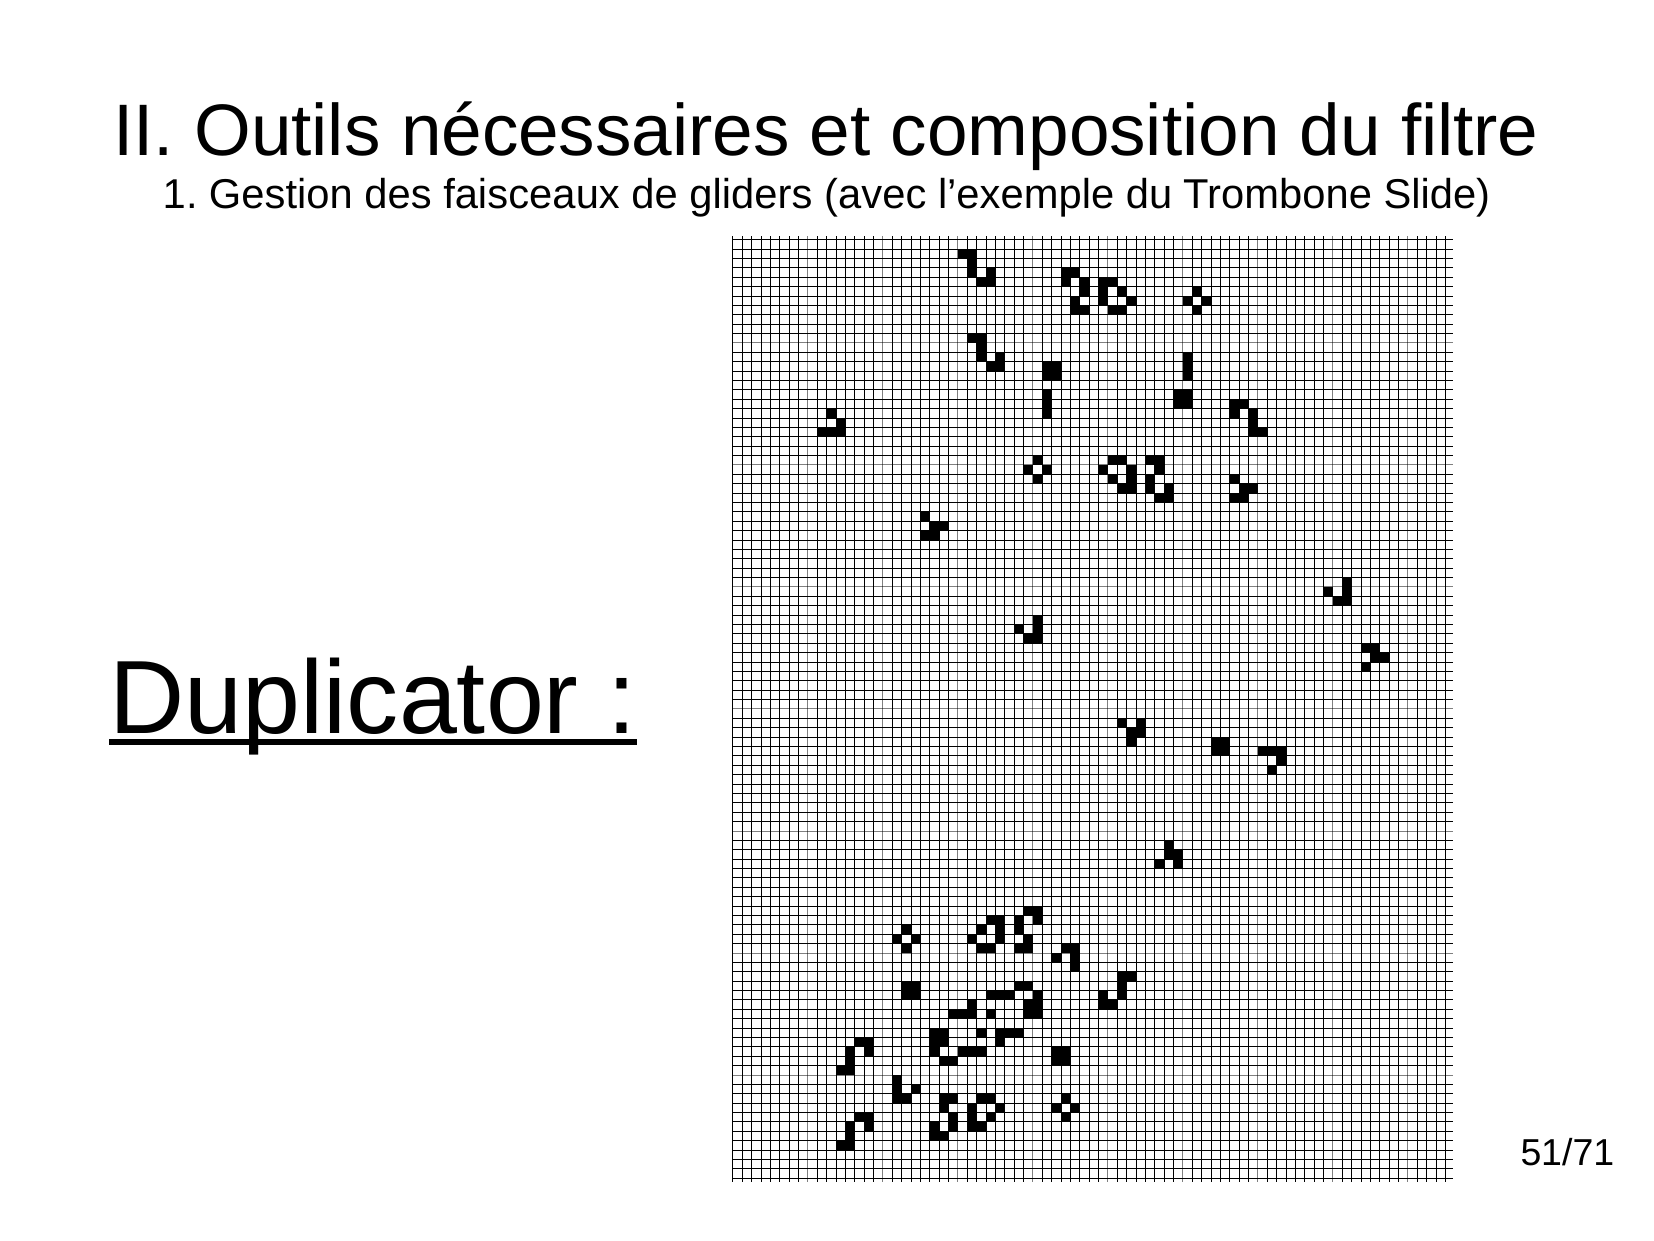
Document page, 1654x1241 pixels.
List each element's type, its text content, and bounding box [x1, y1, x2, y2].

title II. Outils nécessaires et composition du filtre 1. Gestion des faisceaux de gliders (avec l’exemple du Trombone Slide) [82, 49, 1571, 257]
text_box Duplicator : [94, 631, 652, 763]
text_box <number>/71 [1505, 1124, 1654, 1182]
picture [732, 236, 1453, 1182]
